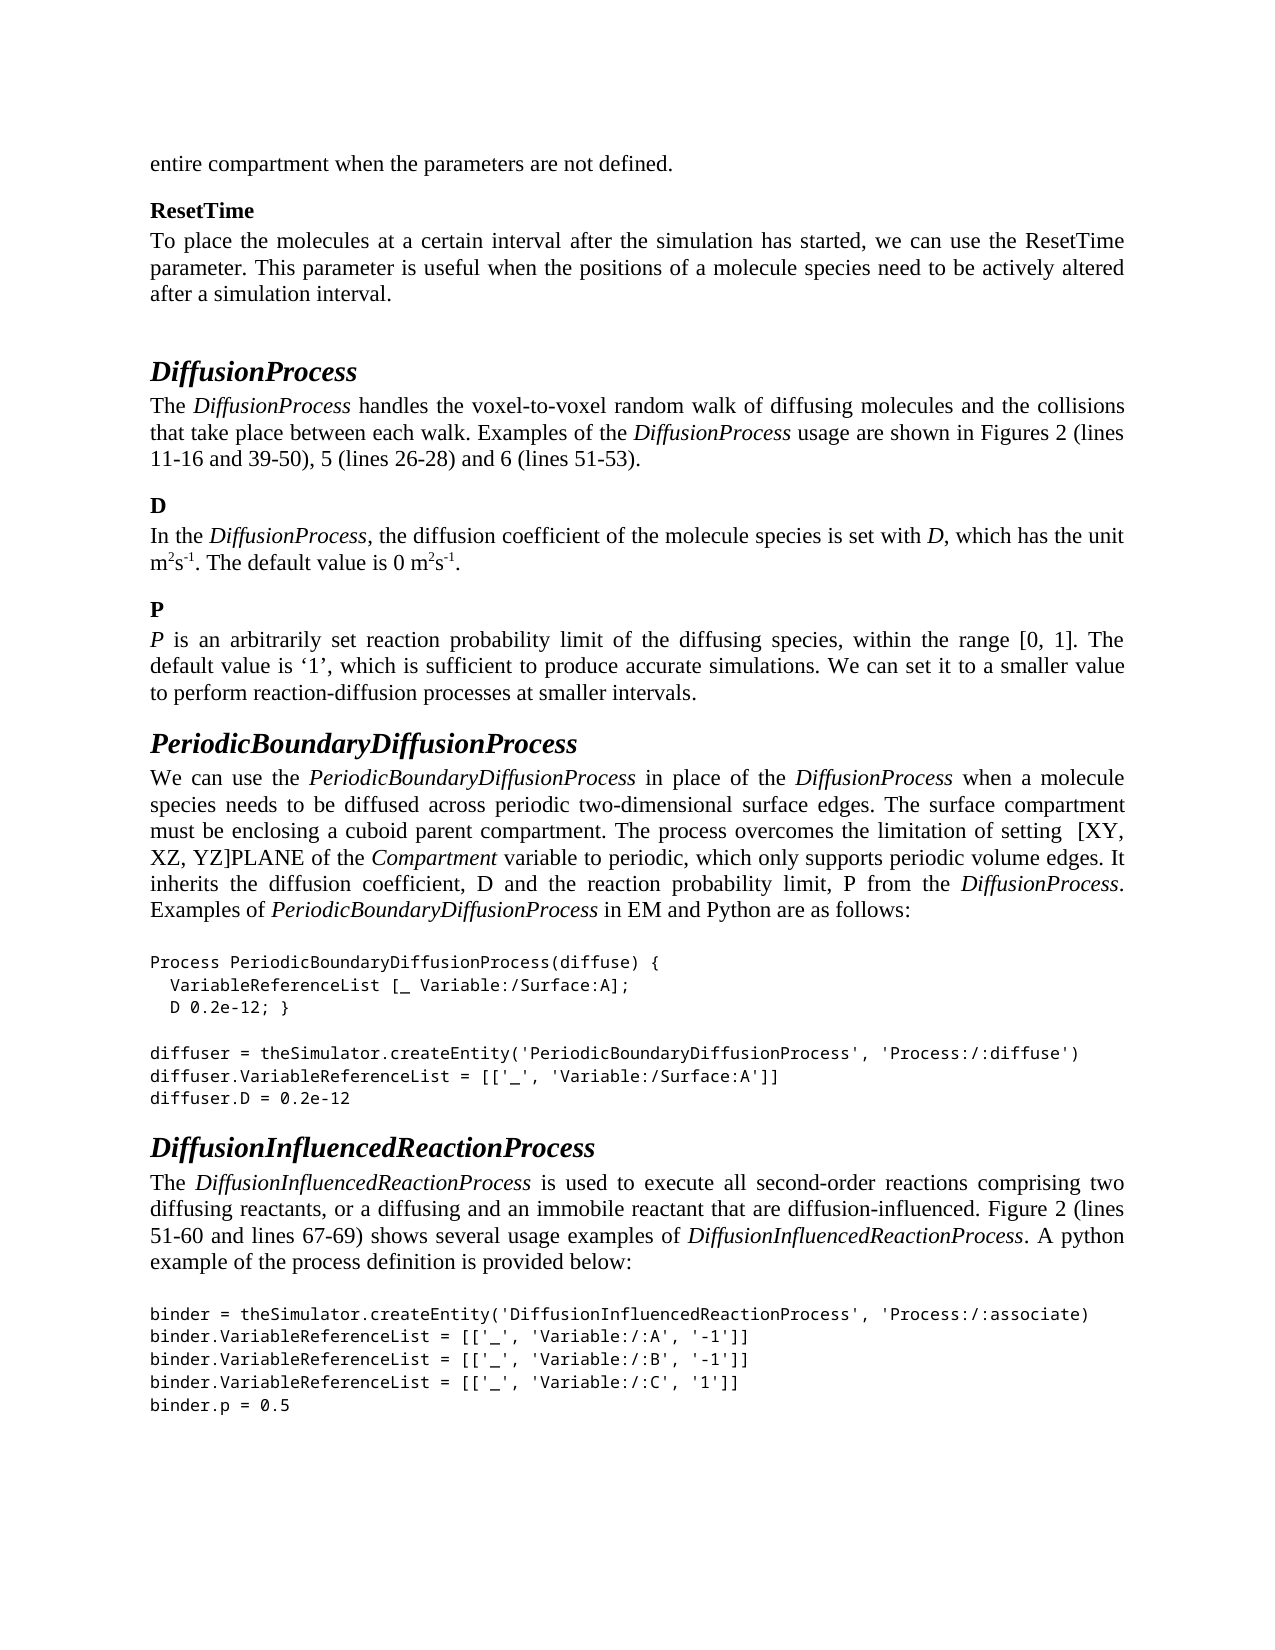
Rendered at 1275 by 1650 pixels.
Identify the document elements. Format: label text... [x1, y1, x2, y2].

text binder.VariableReferenceList = [['_', 'Variable:/:A', '-1']] [150, 1325, 1125, 1348]
text To place the molecules at a certain interval after the simulation has started, we can use the ResetTime parameter. This parameter is useful when the positions of a molecule species need to be actively altered after a simulation interval. [150, 227, 1125, 306]
subtitle D [150, 492, 1125, 518]
text diffuser.D = 0.2e-12 [150, 1087, 1125, 1109]
subtitle DiffusionProcess [150, 354, 1125, 387]
text diffuser.VariableReferenceList = [['_', 'Variable:/Surface:A']] [150, 1064, 1125, 1087]
text binder.VariableReferenceList = [['_', 'Variable:/:B', '-1']] [150, 1348, 1125, 1371]
subtitle ResetTime [150, 197, 1125, 223]
text VariableReferenceList [_ Variable:/Surface:A]; [150, 973, 1125, 996]
subtitle P [150, 596, 1125, 622]
subtitle PeriodicBoundaryDiffusionProcess [150, 726, 1125, 759]
text binder = theSimulator.createEntity('DiffusionInfluencedReactionProcess', 'Process:/:associate) [150, 1302, 1125, 1325]
text diffuser = theSimulator.createEntity('PeriodicBoundaryDiffusionProcess', 'Process:/:diffuse') [150, 1041, 1125, 1064]
text P is an arbitrarily set reaction probability limit of the diffusing species, within the range [0, 1]. The default value is ‘1’, which is sufficient to produce accurate simulations. We can set it to a smaller value to perform reaction-diffusion processes at smaller intervals. [150, 626, 1125, 705]
text binder.p = 0.5 [150, 1393, 1125, 1416]
text D 0.2e-12; } [150, 996, 1125, 1019]
subtitle DiffusionInfluencedReactionProcess [150, 1130, 1125, 1164]
text binder.VariableReferenceList = [['_', 'Variable:/:C', '1']] [150, 1371, 1125, 1393]
text In the DiffusionProcess, the diffusion coefficient of the molecule species is set with D, which has the unit m2s-1. The default value is 0 m2s-1. [150, 522, 1125, 575]
text We can use the PeriodicBoundaryDiffusionProcess in place of the DiffusionProcess when a molecule species needs to be diffused across periodic two-dimensional surface edges. The surface compartment must be enclosing a cuboid parent compartment. The process overcomes the limitation of setting [XY, XZ, YZ]PLANE of the Compartment variable to periodic, which only supports periodic volume edges. It inherits the diffusion coefficient, D and the reaction probability limit, P from the DiffusionProcess. Examples of PeriodicBoundaryDiffusionProcess in EM and Python are as follows: [150, 764, 1125, 923]
text entire compartment when the parameters are not defined. [150, 150, 1125, 176]
text The DiffusionProcess handles the voxel-to-voxel random walk of diffusing molecules and the collisions that take place between each walk. Examples of the DiffusionProcess usage are shown in Figures 2 (lines 11-16 and 39-50), 5 (lines 26-28) and 6 (lines 51-53). [150, 392, 1125, 471]
text Process PeriodicBoundaryDiffusionProcess(diffuse) { [150, 951, 1125, 973]
text The DiffusionInfluencedReactionProcess is used to execute all second-order reactions comprising two diffusing reactants, or a diffusing and an immobile reactant that are diffusion-influenced. Figure 2 (lines 51-60 and lines 67-69) shows several usage examples of DiffusionInfluencedReactionProcess. A python example of the process definition is provided below: [150, 1169, 1125, 1274]
